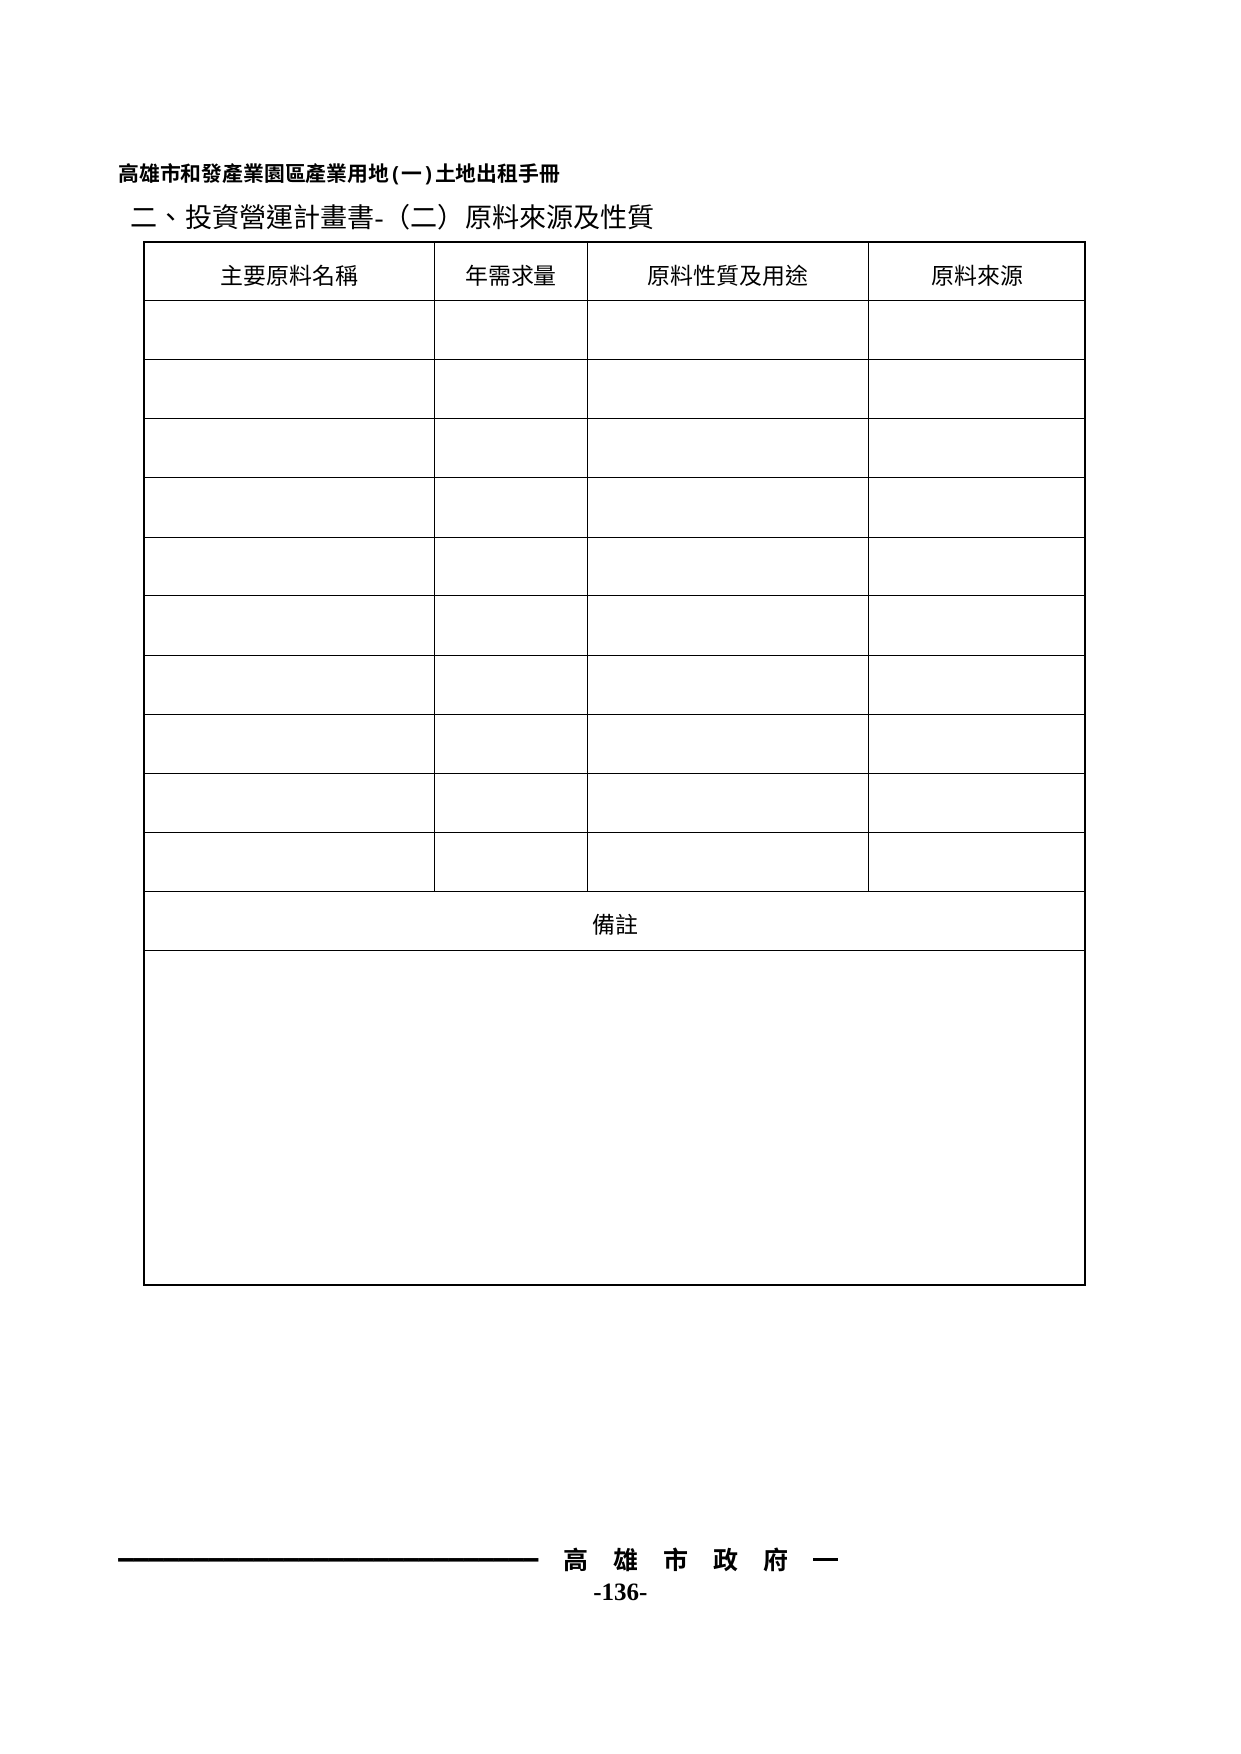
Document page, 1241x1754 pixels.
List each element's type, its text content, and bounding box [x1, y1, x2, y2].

table_cell [145, 596, 434, 654]
table_header 原料性質及用途 [588, 243, 868, 300]
text 二、投資營運計畫書-（二）原料來源及性質 [131, 194, 1122, 236]
table_cell [869, 419, 1084, 477]
table_cell [435, 715, 587, 773]
table_cell [869, 596, 1084, 654]
table_header 主要原料名稱 [145, 243, 434, 300]
table_cell [435, 596, 587, 654]
table_cell [588, 301, 868, 359]
table_cell [588, 478, 868, 536]
table_cell [869, 656, 1084, 713]
table_header 年需求量 [435, 243, 587, 300]
table_cell 備註 [145, 892, 1084, 950]
table_cell [588, 656, 868, 713]
table_cell [869, 833, 1084, 891]
table_cell [145, 478, 434, 536]
table_cell [145, 774, 434, 832]
table_cell [435, 301, 587, 359]
table_cell [145, 656, 434, 713]
table_cell [145, 715, 434, 773]
table_cell [869, 478, 1084, 536]
table_cell [588, 596, 868, 654]
table_header 原料來源 [869, 243, 1084, 300]
table_cell [588, 774, 868, 832]
table_cell [869, 360, 1084, 418]
table_cell [435, 419, 587, 477]
table_cell [869, 301, 1084, 359]
table_cell [588, 715, 868, 773]
table_cell [145, 951, 1084, 1284]
table_cell [869, 715, 1084, 773]
table_cell [435, 774, 587, 832]
table_cell [145, 419, 434, 477]
table_cell [435, 478, 587, 536]
table_cell [869, 538, 1084, 595]
table_cell [145, 360, 434, 418]
table_cell [869, 774, 1084, 832]
table_cell [435, 656, 587, 713]
table_cell [145, 833, 434, 891]
table_cell [435, 360, 587, 418]
table_cell [588, 833, 868, 891]
table_cell [588, 419, 868, 477]
table_cell [145, 538, 434, 595]
table_cell [145, 301, 434, 359]
table_cell [588, 538, 868, 595]
table_cell [588, 360, 868, 418]
table_cell [435, 538, 587, 595]
table_cell [435, 833, 587, 891]
